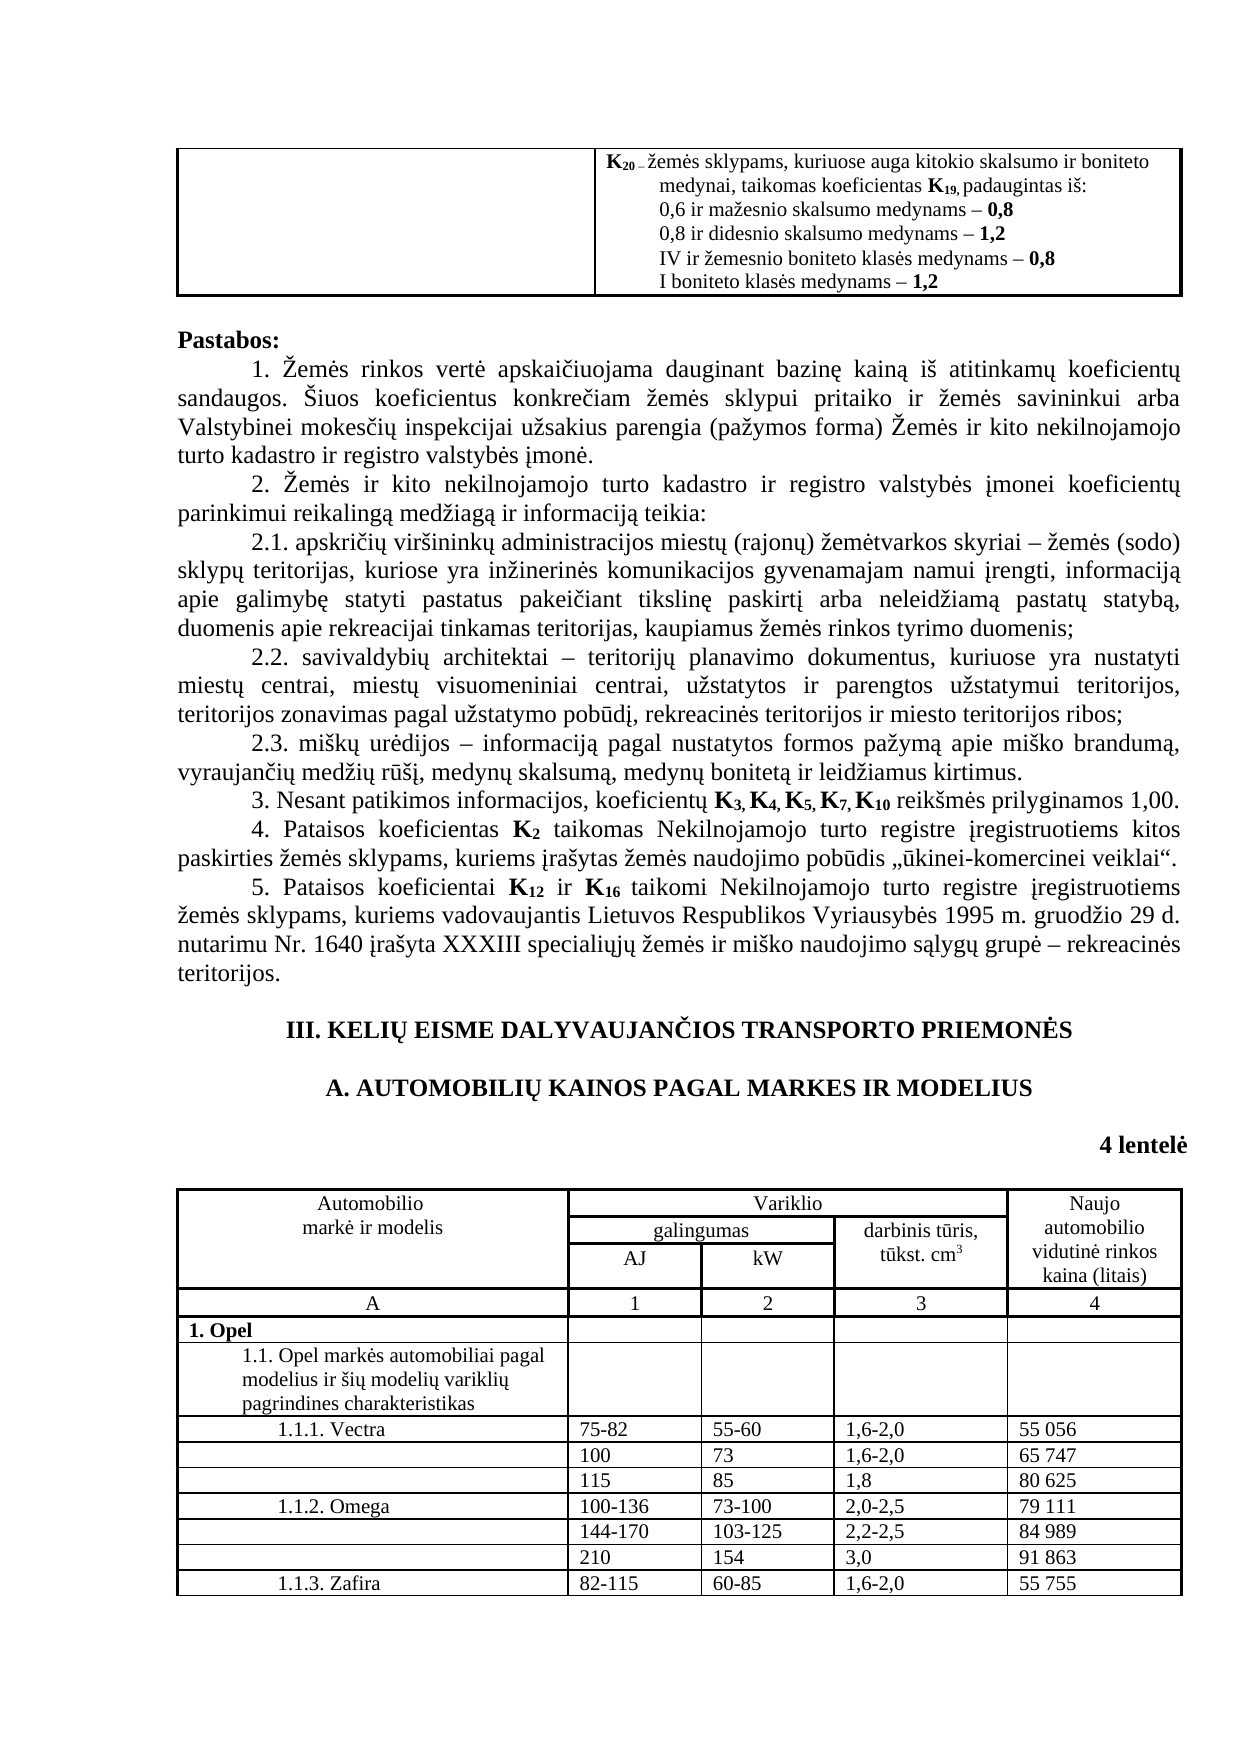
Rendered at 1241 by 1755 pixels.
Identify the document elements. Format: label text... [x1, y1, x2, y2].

text 2.3. miškų urėdijos – informaciją pagal nustatytos formos pažymą apie miško brandumą, vyraujančių medžių rūšį, medynų skalsumą, medynų bonitetą ir leidžiamus kirtimus. [177, 728, 1181, 785]
table_cell [702, 1318, 833, 1342]
table_cell 115 [569, 1468, 701, 1492]
table_cell 80 625 [1008, 1468, 1180, 1492]
table_cell 73 [702, 1443, 833, 1467]
table_cell 1,6-2,0 [835, 1417, 1007, 1441]
table_cell [1008, 1318, 1180, 1342]
table_cell 91 863 [1008, 1545, 1180, 1569]
text 5. Pataisos koeficientai K12 ir K16 taikomi Nekilnojamojo turto registre įregistruotiems žemės sklypams, kuriems vadovaujantis Lietuvos Respublikos Vyriausybės 1995 m. gruodžio 29 d. nutarimu Nr. 1640 įrašyta XXXIII specialiųjų žemės ir miško naudojimo sąlygų grupė – rekreacinės teritorijos. [177, 872, 1181, 987]
table_cell 103-125 [702, 1520, 833, 1543]
table_cell kW [703, 1245, 833, 1287]
table_cell 144-170 [569, 1520, 701, 1543]
table_cell 154 [702, 1545, 833, 1569]
text 1. Žemės rinkos vertė apskaičiuojama dauginant bazinę kainą iš atitinkamų koeficientų sandaugos. Šiuos koeficientus konkrečiam žemės sklypui pritaiko ir žemės savininkui arba Valstybinei mokesčių inspekcijai užsakius parengia (pažymos forma) Žemės ir kito nekilnojamojo turto kadastro ir registro valstybės įmonė. [177, 354, 1181, 469]
table_cell 3,0 [835, 1545, 1007, 1569]
table_cell 2,0-2,5 [835, 1494, 1007, 1518]
table_header Variklio [570, 1191, 1006, 1215]
table_cell 73-100 [702, 1494, 833, 1518]
table_cell [569, 1318, 701, 1342]
table_cell 100-136 [569, 1494, 701, 1518]
table_cell [179, 1468, 567, 1492]
table_cell 1 [570, 1290, 700, 1314]
table_cell 2,2-2,5 [835, 1520, 1007, 1543]
table_cell [179, 149, 594, 293]
table_cell 60-85 [702, 1571, 833, 1595]
text 2.1. apskričių viršininkų administracijos miestų (rajonų) žemėtvarkos skyriai – žemės (sodo) sklypų teritorijas, kuriose yra inžinerinės komunikacijos gyvenamajam namui įrengti, informaciją apie galimybę statyti pastatus pakeičiant tikslinę paskirtį arba neleidžiamą pastatų statybą, duomenis apie rekreacijai tinkamas teritorijas, kaupiamus žemės rinkos tyrimo duomenis; [177, 527, 1181, 642]
table_cell [1008, 1343, 1180, 1415]
table_cell 210 [569, 1545, 701, 1569]
table_cell [835, 1343, 1007, 1415]
table_cell A [179, 1290, 567, 1314]
table_cell 55 056 [1008, 1417, 1180, 1441]
text 4 lentelė [242, 1130, 1187, 1159]
table_cell 1.1.3. Zafira [179, 1571, 567, 1595]
table_cell 3 [836, 1290, 1006, 1314]
table_cell 65 747 [1008, 1443, 1180, 1467]
text A. AUTOMOBILIŲ KAINOS PAGAL MARKES IR MODELIUS [177, 1073, 1181, 1102]
text 2. Žemės ir kito nekilnojamojo turto kadastro ir registro valstybės įmonei koeficientų parinkimui reikalingą medžiagą ir informaciją teikia: [177, 469, 1181, 527]
table_cell 4 [1009, 1290, 1180, 1314]
table_cell 84 989 [1008, 1520, 1180, 1543]
table_cell 1,8 [835, 1468, 1007, 1492]
text 3. Nesant patikimos informacijos, koeficientų K3, K4, K5, K7, K10 reikšmės prilyginamos 1,00. [177, 785, 1181, 814]
table_cell 1,6-2,0 [835, 1443, 1007, 1467]
table_cell galingumas [570, 1218, 833, 1242]
table_cell [569, 1343, 701, 1415]
table_cell 55-60 [702, 1417, 833, 1441]
table_cell 55 755 [1008, 1571, 1180, 1595]
text Pastabos: [177, 325, 1181, 354]
text 2.2. savivaldybių architektai – teritorijų planavimo dokumentus, kuriuose yra nustatyti miestų centrai, miestų visuomeniniai centrai, užstatytos ir parengtos užstatymui teritorijos, teritorijos zonavimas pagal užstatymo pobūdį, rekreacinės teritorijos ir miesto teritorijos ribos; [177, 642, 1181, 728]
table_cell 75-82 [569, 1417, 701, 1441]
table_cell [835, 1318, 1007, 1342]
text 4. Pataisos koeficientas K2 taikomas Nekilnojamojo turto registre įregistruotiems kitos paskirties žemės sklypams, kuriems įrašytas žemės naudojimo pobūdis „ūkinei-komercinei veiklai“. [177, 814, 1181, 872]
table_cell K20 – žemės sklypams, kuriuose auga kitokio skalsumo ir boniteto medynai, taikomas koeficientas K19, padaugintas iš: 0,6 ir mažesnio skalsumo medynams – 0,8 0,8 ir didesnio skalsumo medynams – 1,2 IV ir žemesnio boniteto klasės medynams – 0,8 I boniteto klasės medynams – 1,2 [596, 149, 1179, 293]
table_cell AJ [570, 1245, 700, 1287]
table_cell 2 [703, 1290, 833, 1314]
table_cell [179, 1520, 567, 1543]
table_cell 1,6-2,0 [835, 1571, 1007, 1595]
text III. KELIŲ EISME DALYVAUJANČIOS TRANSPORTO PRIEMONĖS [177, 1015, 1181, 1044]
table_cell 1. Opel [179, 1318, 567, 1342]
table_cell [702, 1343, 833, 1415]
table_cell 85 [702, 1468, 833, 1492]
table_cell 79 111 [1008, 1494, 1180, 1518]
table_cell [179, 1545, 567, 1569]
table_cell 82-115 [569, 1571, 701, 1595]
table_cell 1.1.1. Vectra [179, 1417, 567, 1441]
table_cell 1.1. Opel markės automobiliai pagal modelius ir šių modelių variklių pagrindines charakteristikas [179, 1343, 567, 1415]
table_header Naujo automobilio vidutinė rinkos kaina (litais) [1009, 1191, 1180, 1287]
table_cell 100 [569, 1443, 701, 1467]
table_cell darbinis tūris, tūkst. cm3 [836, 1218, 1006, 1287]
table_header Automobilio markė ir modelis [179, 1191, 567, 1287]
table_cell [179, 1443, 567, 1467]
table_cell 1.1.2. Omega [179, 1494, 567, 1518]
